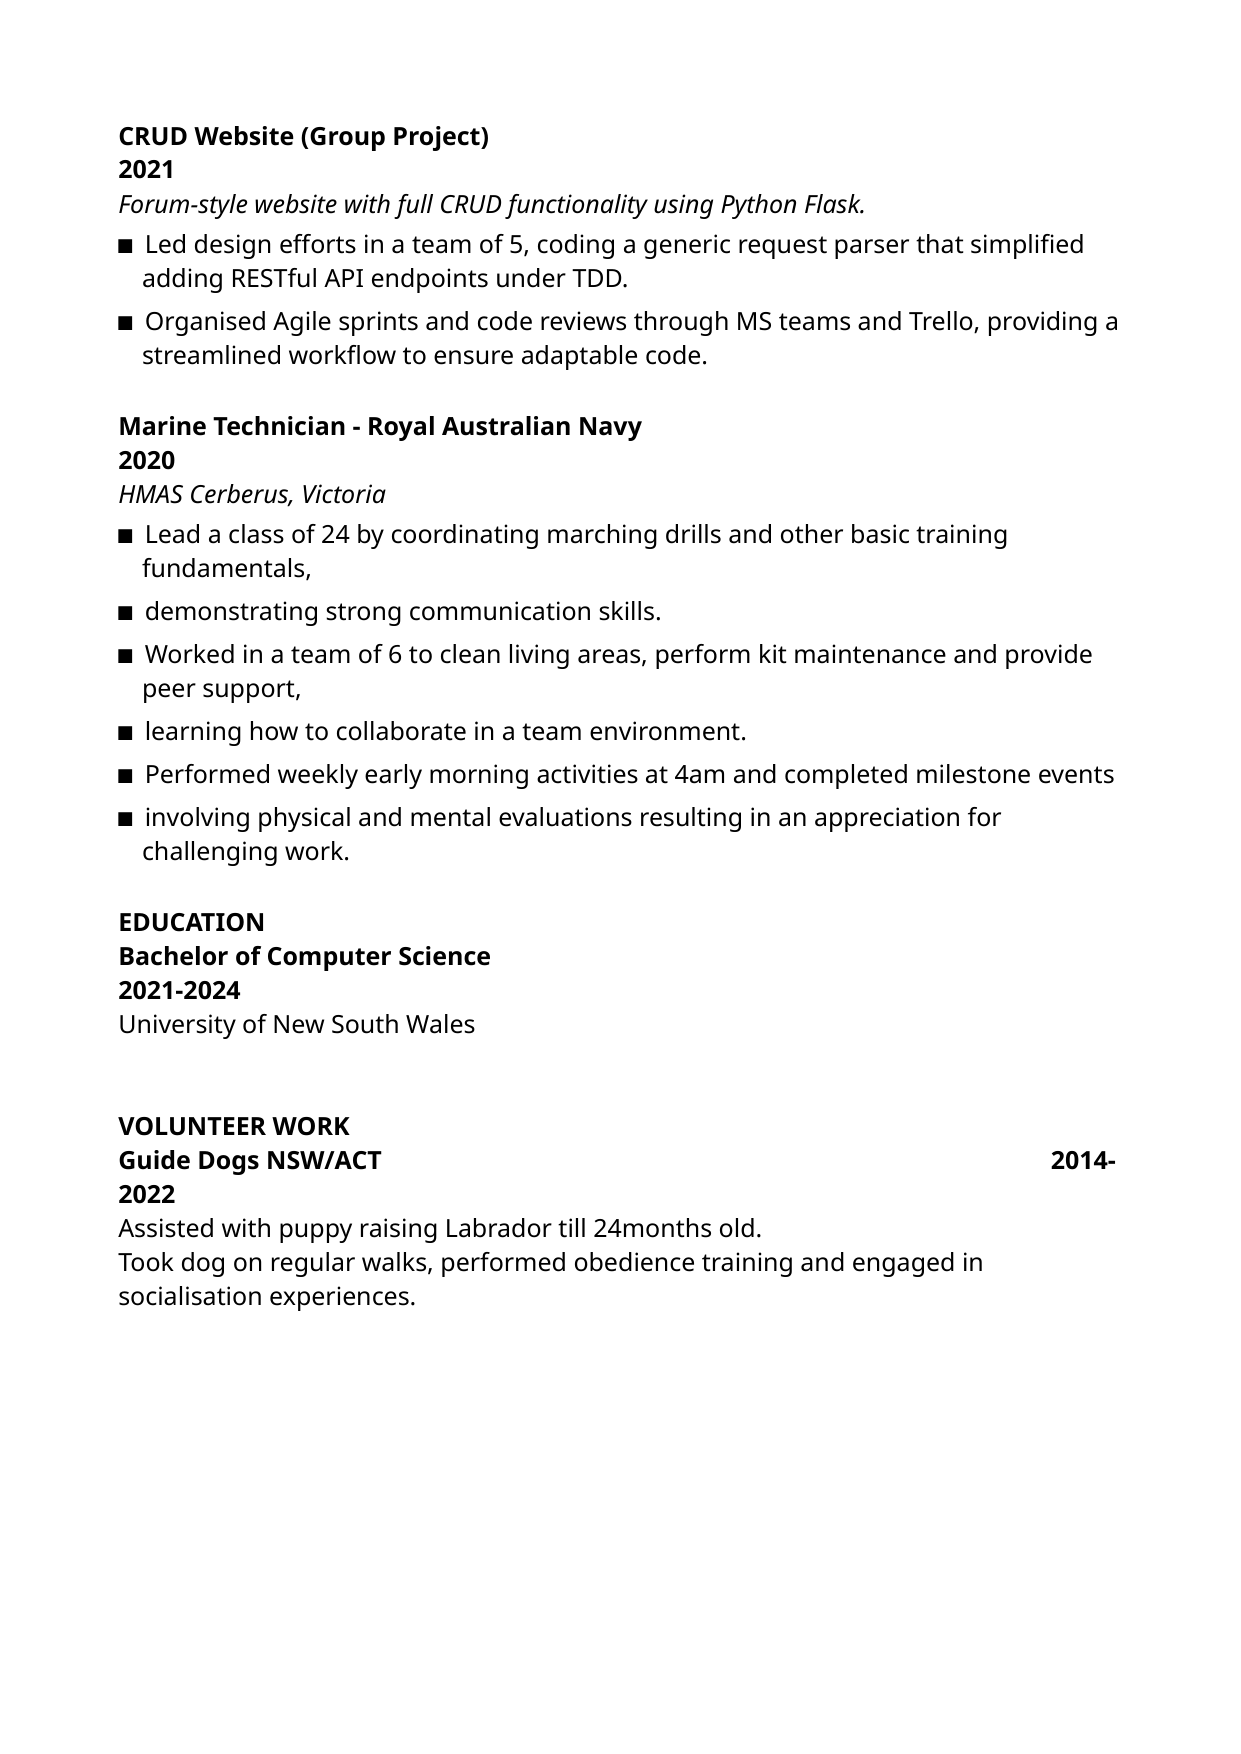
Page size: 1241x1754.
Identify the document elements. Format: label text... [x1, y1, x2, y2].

text Marine Technician - Royal Australian Navy 2020 [118, 408, 1122, 476]
text Took dog on regular walks, performed obedience training and engaged in socialisation experiences. [118, 1245, 1122, 1313]
list Worked in a team of 6 to clean living areas, perform kit maintenance and provide peer support, [118, 636, 1122, 704]
text VOLUNTEER WORK [118, 1109, 1122, 1143]
text EDUCATION [118, 904, 1122, 938]
text Forum-style website with full CRUD functionality using Python Flask. [118, 186, 1122, 220]
list Lead a class of 24 by coordinating marching drills and other basic training fundamentals, [118, 516, 1122, 584]
text University of New South Wales [118, 1006, 1122, 1041]
list involving physical and mental evaluations resulting in an appreciation for challenging work. [118, 799, 1122, 867]
text CRUD Website (Group Project) 2021 [118, 118, 1122, 186]
list Led design efforts in a team of 5, coding a generic request parser that simplified adding RESTful API endpoints under TDD. [118, 226, 1122, 294]
list demonstrating strong communication skills. [118, 593, 1122, 627]
text HMAS Cerberus, Victoria [118, 476, 1122, 511]
list Organised Agile sprints and code reviews through MS teams and Trello, providing a streamlined workflow to ensure adaptable code. [118, 303, 1122, 371]
text Bachelor of Computer Science 2021-2024 [118, 938, 1122, 1006]
text Guide Dogs NSW/ACT 2014-2022 [118, 1143, 1122, 1211]
list learning how to collaborate in a team environment. [118, 713, 1122, 747]
text Assisted with puppy raising Labrador till 24months old. [118, 1211, 1122, 1245]
list Performed weekly early morning activities at 4am and completed milestone events [118, 756, 1122, 790]
